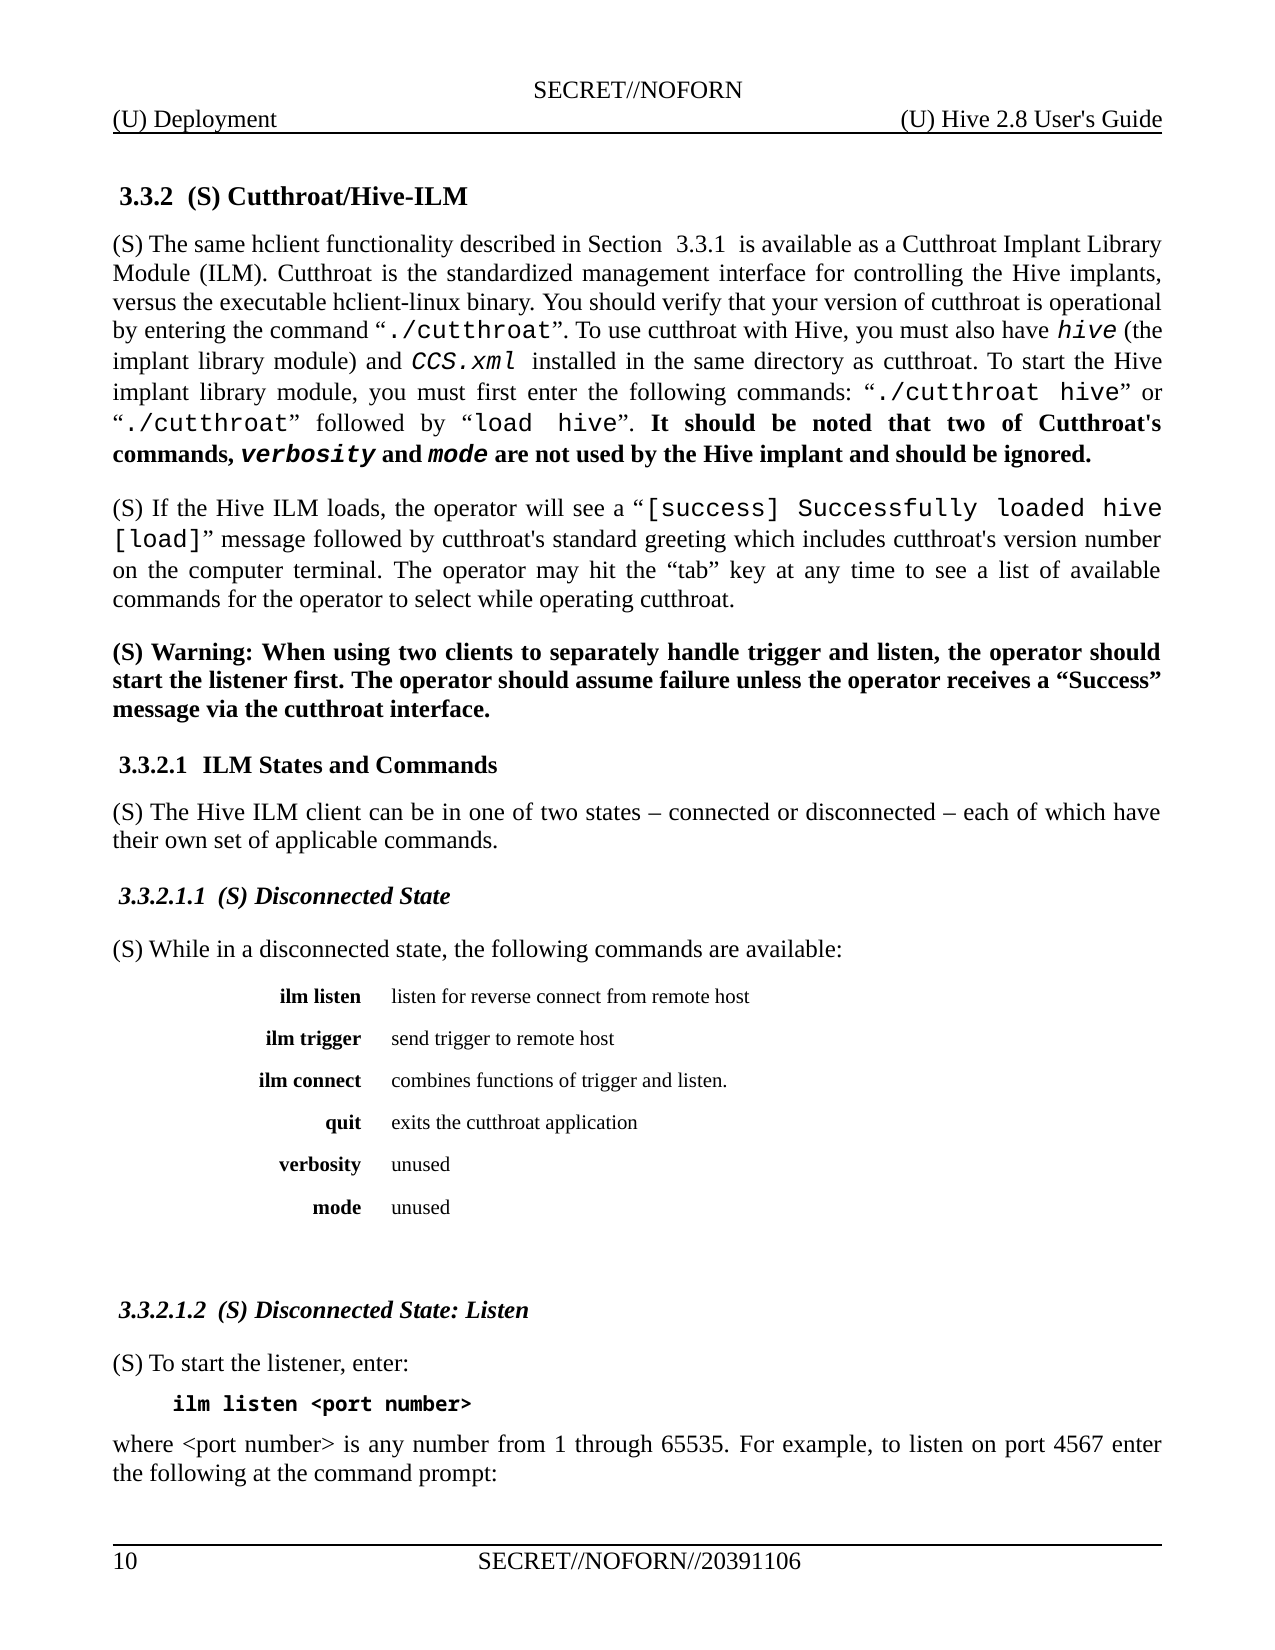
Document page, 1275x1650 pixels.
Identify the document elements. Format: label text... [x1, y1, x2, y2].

text (S) The Hive ILM client can be in one of two states – connected or disconnected – each of which have their own set of applicable commands. [112, 797, 1162, 854]
subtitle (S) Disconnected State: Listen [112, 1295, 1162, 1324]
text ilm listen <port number> [142, 1389, 1132, 1417]
table_header listen for reverse connect from remote host [376, 975, 1162, 1017]
text (S) The same hclient functionality described in Section 3.3.1 is available as a Cutthroat Implant Library Module (ILM). Cutthroat is the standardized management interface for controlling the Hive implants, versus the executable hclient-linux binary. You should verify that your version of cutthroat is operational by entering the command “./cutthroat”. To use cutthroat with Hive, you must also have hive (the implant library module) and CCS.xml installed in the same directory as cutthroat. To start the Hive implant library module, you must first enter the following commands: “./cutthroat hive” or “./cutthroat” followed by “load hive”. It should be noted that two of Cutthroat's commands, verbosity and mode are not used by the Hive implant and should be ignored. [112, 229, 1162, 469]
text (S) While in a disconnected state, the following commands are available: [112, 934, 1162, 963]
table_cell send trigger to remote host [376, 1017, 1162, 1059]
table_cell unused [376, 1143, 1162, 1186]
table_cell unused [376, 1186, 1162, 1228]
table_cell quit [113, 1101, 376, 1143]
table_header ilm listen [113, 975, 376, 1017]
table_cell ilm connect [113, 1059, 376, 1101]
table_cell exits the cutthroat application [376, 1101, 1162, 1143]
subtitle ILM States and Commands [112, 750, 1162, 779]
subtitle (S) Disconnected State [112, 881, 1162, 910]
text (S) If the Hive ILM loads, the operator will see a “[success] Successfully loaded hive [load]” message followed by cutthroat's standard greeting which includes cutthroat's version number on the computer terminal. The operator may hit the “tab” key at any time to see a list of available commands for the operator to select while operating cutthroat. [112, 493, 1162, 613]
table_cell verbosity [113, 1143, 376, 1186]
table_cell ilm trigger [113, 1017, 376, 1059]
text (S) To start the listener, enter: [112, 1348, 1162, 1377]
text where <port number> is any number from 1 through 65535. For example, to listen on port 4567 enter the following at the command prompt: [112, 1429, 1162, 1487]
text (S) Warning: When using two clients to separately handle trigger and listen, the operator should start the listener first. The operator should assume failure unless the operator receives a “Success” message via the cutthroat interface. [112, 637, 1162, 723]
subtitle (S) Cutthroat/Hive-ILM [112, 180, 1162, 211]
table_cell mode [113, 1186, 376, 1228]
table_cell combines functions of trigger and listen. [376, 1059, 1162, 1101]
